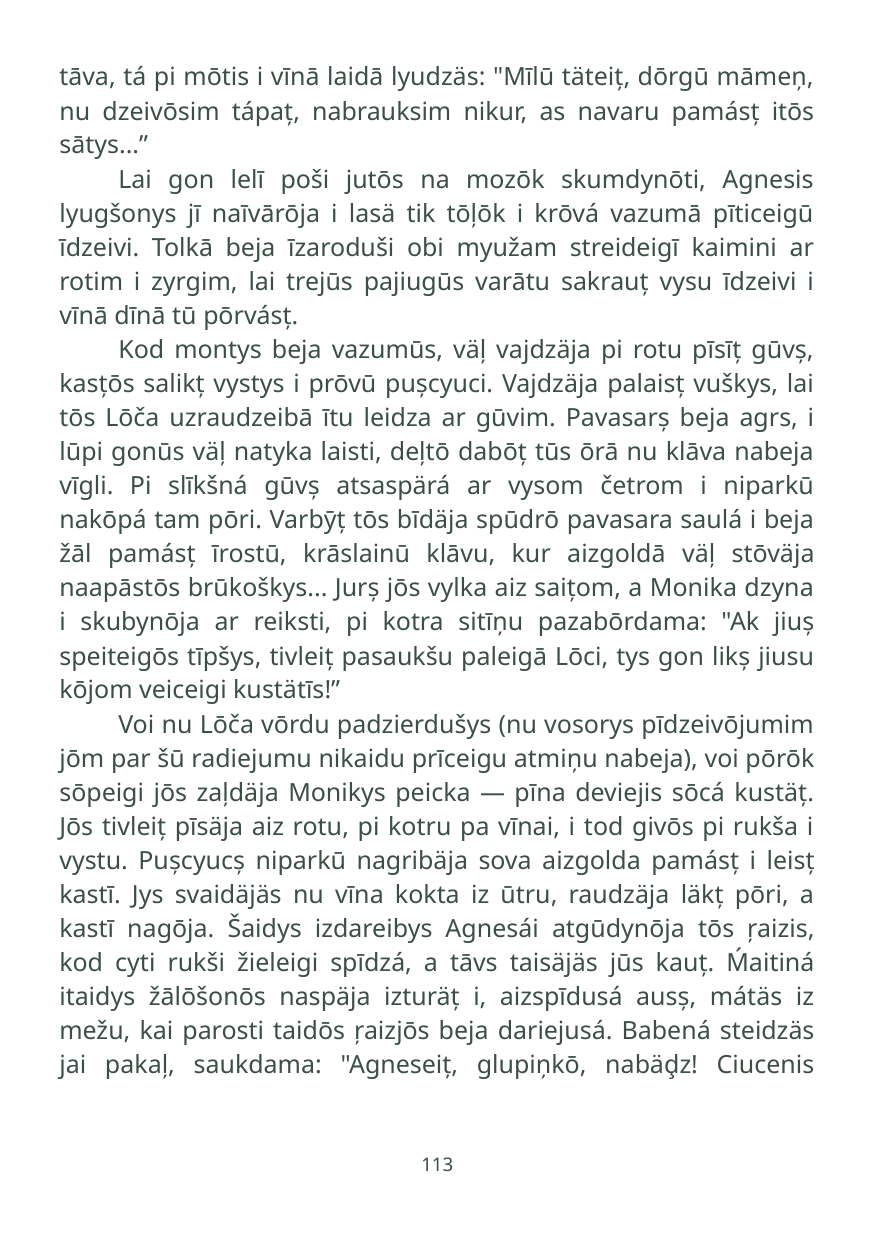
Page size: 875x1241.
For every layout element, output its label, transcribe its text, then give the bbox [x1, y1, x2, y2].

text Voi nu Lōča vōrdu padzierdušys (nu vosorys pīdzeivōjumim jōm par šū radiejumu nikaidu prīceigu atmiņu nabeja), voi pōrōk sōpeigi jōs zaļdäja Monikys peicka — pīna deviejis sōcá kustäț. Jōs tivleiț pīsäja aiz rotu, pi kotru pa vīnai, i tod givōs pi rukša i vystu. Pușcyucș niparkū nagribäja sova aizgolda pamásț i leisț kastī. Jys svaidäjäs nu vīna kokta iz ūtru, raudzäja läkț pōri, a kastī nagōja. Šaidys izdareibys Agnesái atgūdynōja tōs ŗaizis, kod cyti rukši žieleigi spīdzá, a tāvs taisäjäs jūs kauț. Ḿaitiná itaidys žālōšonōs naspäja izturäț i, aizspīdusá ausș, mátäs iz mežu, kai parosti taidōs ŗaizjōs beja dariejusá. Babená steidzäs jai pakaļ, saukdama: "Agneseiț, glupiņkō, nabäḑz! Ciucenis [59, 706, 815, 1081]
text Lai gon lelī poši jutōs na mozōk skumdynōti, Agnesis lyugšonys jī naīvārōja i lasä tik tōļōk i krōvá vazumā pīticeigū īdzeivi. Tolkā beja īzaroduši obi myužam streideigī kaimini ar rotim i zyrgim, lai trejūs pajiugūs varātu sakrauț vysu īdzeivi i vīnā dīnā tū pōrvásț. [59, 161, 815, 332]
text Kod montys beja vazumūs, väļ vajdzäja pi rotu pīsīț gūvș, kasțōs salikț vystys i prōvū pușcyuci. Vajdzäja palaisț vuškys, lai tōs Lōča uzraudzeibā ītu leidza ar gūvim. Pavasarș beja agrs, i lūpi gonūs väļ natyka laisti, deļtō dabōț tūs ōrā nu klāva nabeja vīgli. Pi slīkšná gūvș atsaspärá ar vysom četrom i niparkū nakōpá tam pōri. Varbȳț tōs bīdäja spūdrō pavasara saulá i beja žāl pamásț īrostū, krāslainū klāvu, kur aizgoldā väļ stōväja naapāstōs brūkoškys... Jurș jōs vylka aiz saițom, a Monika dzyna i skubynōja ar reiksti, pi kotra sitīņu pazabōrdama: "Ak jiuș speiteigōs tīpšys, tivleiț pasaukšu paleigā Lōci, tys gon likș jiusu kōjom veiceigi kustätīs!” [59, 332, 815, 706]
text tāva, tá pi mōtis i vīnā laidā lyudzäs: "Mīlū täteiț, dōrgū māmeņ, nu dzeivōsim tápaț, nabrauksim nikur, as navaru pamásț itōs sātys...” [59, 59, 815, 161]
